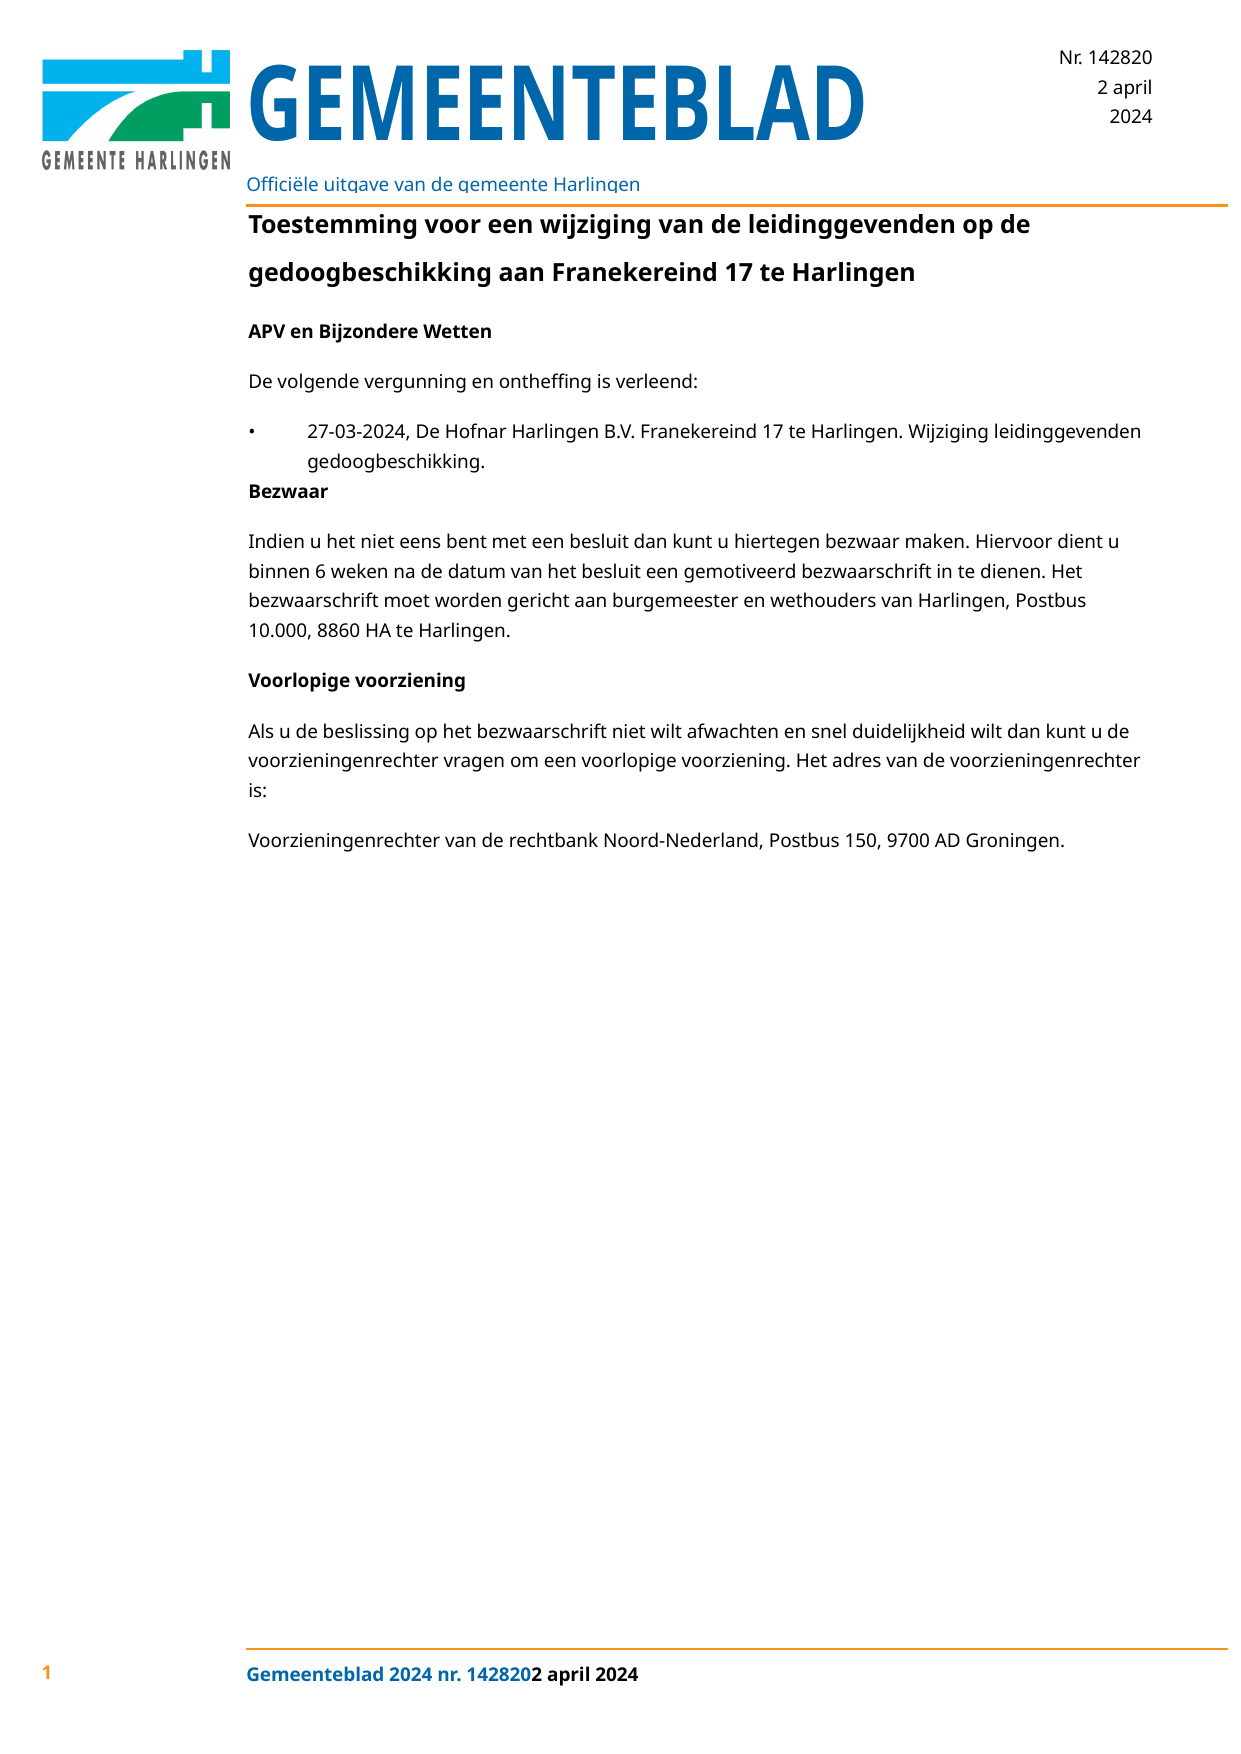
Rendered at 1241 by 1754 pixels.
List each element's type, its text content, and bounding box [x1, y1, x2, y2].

text Bezwaar [248, 478, 1152, 504]
text Voorzieningenrechter van de rechtbank Noord-Nederland, Postbus 150, 9700 AD Groningen. [248, 827, 1152, 853]
text Voorlopige voorziening [248, 667, 1152, 693]
text APV en Bijzondere Wetten [248, 318, 1152, 344]
text Toestemming voor een wijziging van de leidinggevenden op de gedoogbeschikking aan Franekereind 17 te Harlingen [248, 207, 1152, 288]
text De volgende vergunning en ontheffing is verleend: [248, 368, 1152, 394]
picture [41, 47, 231, 172]
text Indien u het niet eens bent met een besluit dan kunt u hiertegen bezwaar maken. Hiervoor dient u binnen 6 weken na de datum van het besluit een gemotiveerd bezwaarschrift in te dienen. Het bezwaarschrift moet worden gericht aan burgemeester en wethouders van Harlingen, Postbus 10.000, 8860 HA te Harlingen. [248, 528, 1152, 643]
text Als u de beslissing op het bezwaarschrift niet wilt afwachten en snel duidelijkheid wilt dan kunt u de voorzieningenrechter vragen om een voorlopige voorziening. Het adres van de voorzieningenrechter is: [248, 718, 1152, 803]
list 27-03-2024, De Hofnar Harlingen B.V. Franekereind 17 te Harlingen. Wijziging leidinggevenden gedoogbeschikking. [248, 419, 1152, 474]
